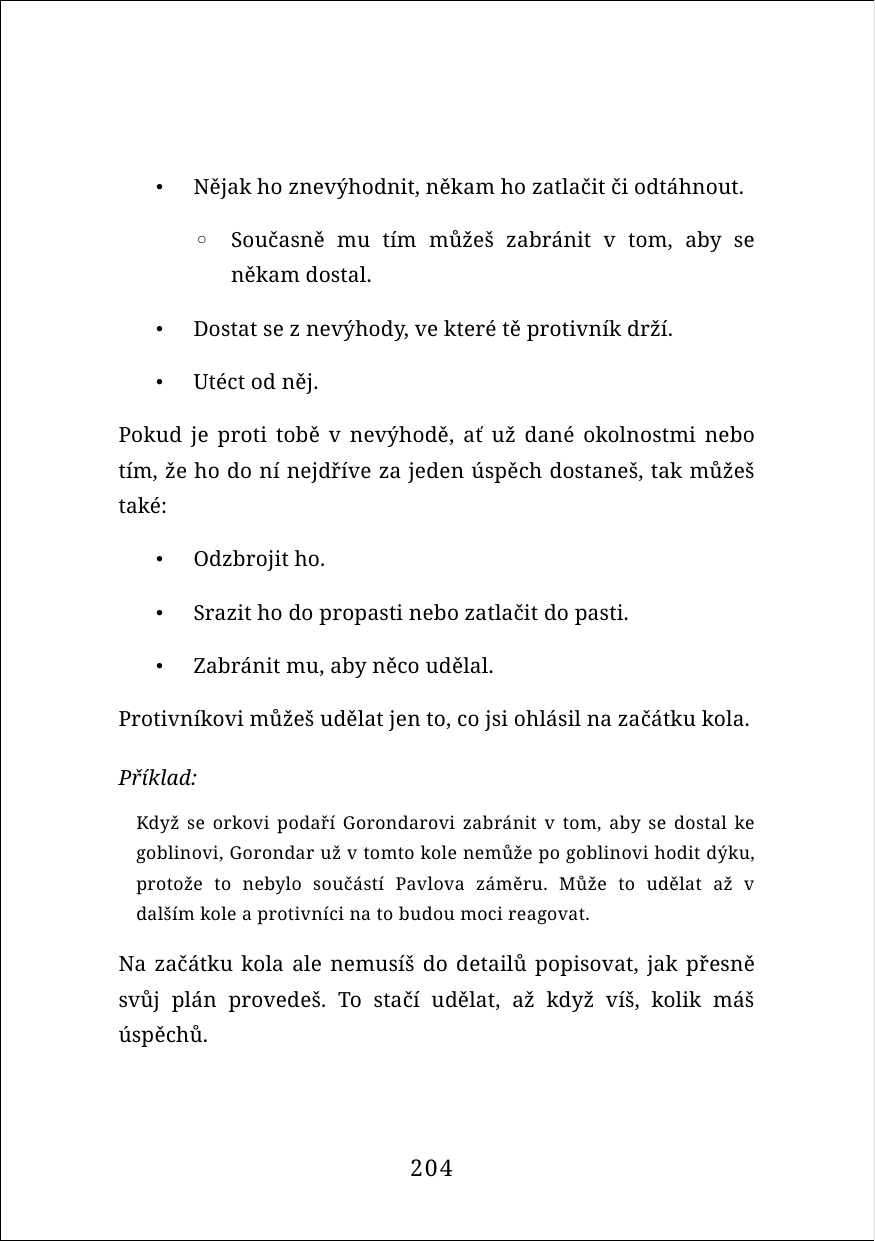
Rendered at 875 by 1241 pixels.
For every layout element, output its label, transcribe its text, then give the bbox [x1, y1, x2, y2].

list Současně mu tím můžeš zabránit v tom, aby se někam dostal. [193, 225, 756, 289]
text Pokud je proti tobě v nevýhodě, ať už dané okolnostmi nebo tím, že ho do ní nejdříve za jeden úspěch dostaneš, tak můžeš také: [118, 420, 756, 520]
list Srazit ho do propasti nebo zatlačit do pasti. [156, 598, 756, 626]
list Nějak ho znevýhodnit, někam ho zatlačit či odtáhnout. [156, 172, 756, 200]
list Odzbrojit ho. [156, 544, 756, 573]
list Utéct od něj. [156, 367, 756, 395]
text Když se orkovi podaří Gorondarovi zabránit v tom, aby se dostal ke goblinovi, Gorondar už v tomto kole nemůže po goblinovi hodit dýku, protože to nebylo součástí Pavlova záměru. Může to udělat až v dalším kole a protivníci na to budou moci reagovat. [136, 811, 756, 925]
list Zabránit mu, aby něco udělal. [156, 651, 756, 679]
text Protivníkovi můžeš udělat jen to, co jsi ohlásil na začátku kola. [118, 704, 756, 733]
text Na začátku kola ale nemusíš do detailů popisovat, jak přesně svůj plán provedeš. To stačí udělat, až když víš, kolik máš úspěchů. [118, 949, 756, 1049]
text Příklad: [118, 763, 756, 792]
list Dostat se z nevýhody, ve které tě protivník drží. [156, 314, 756, 342]
